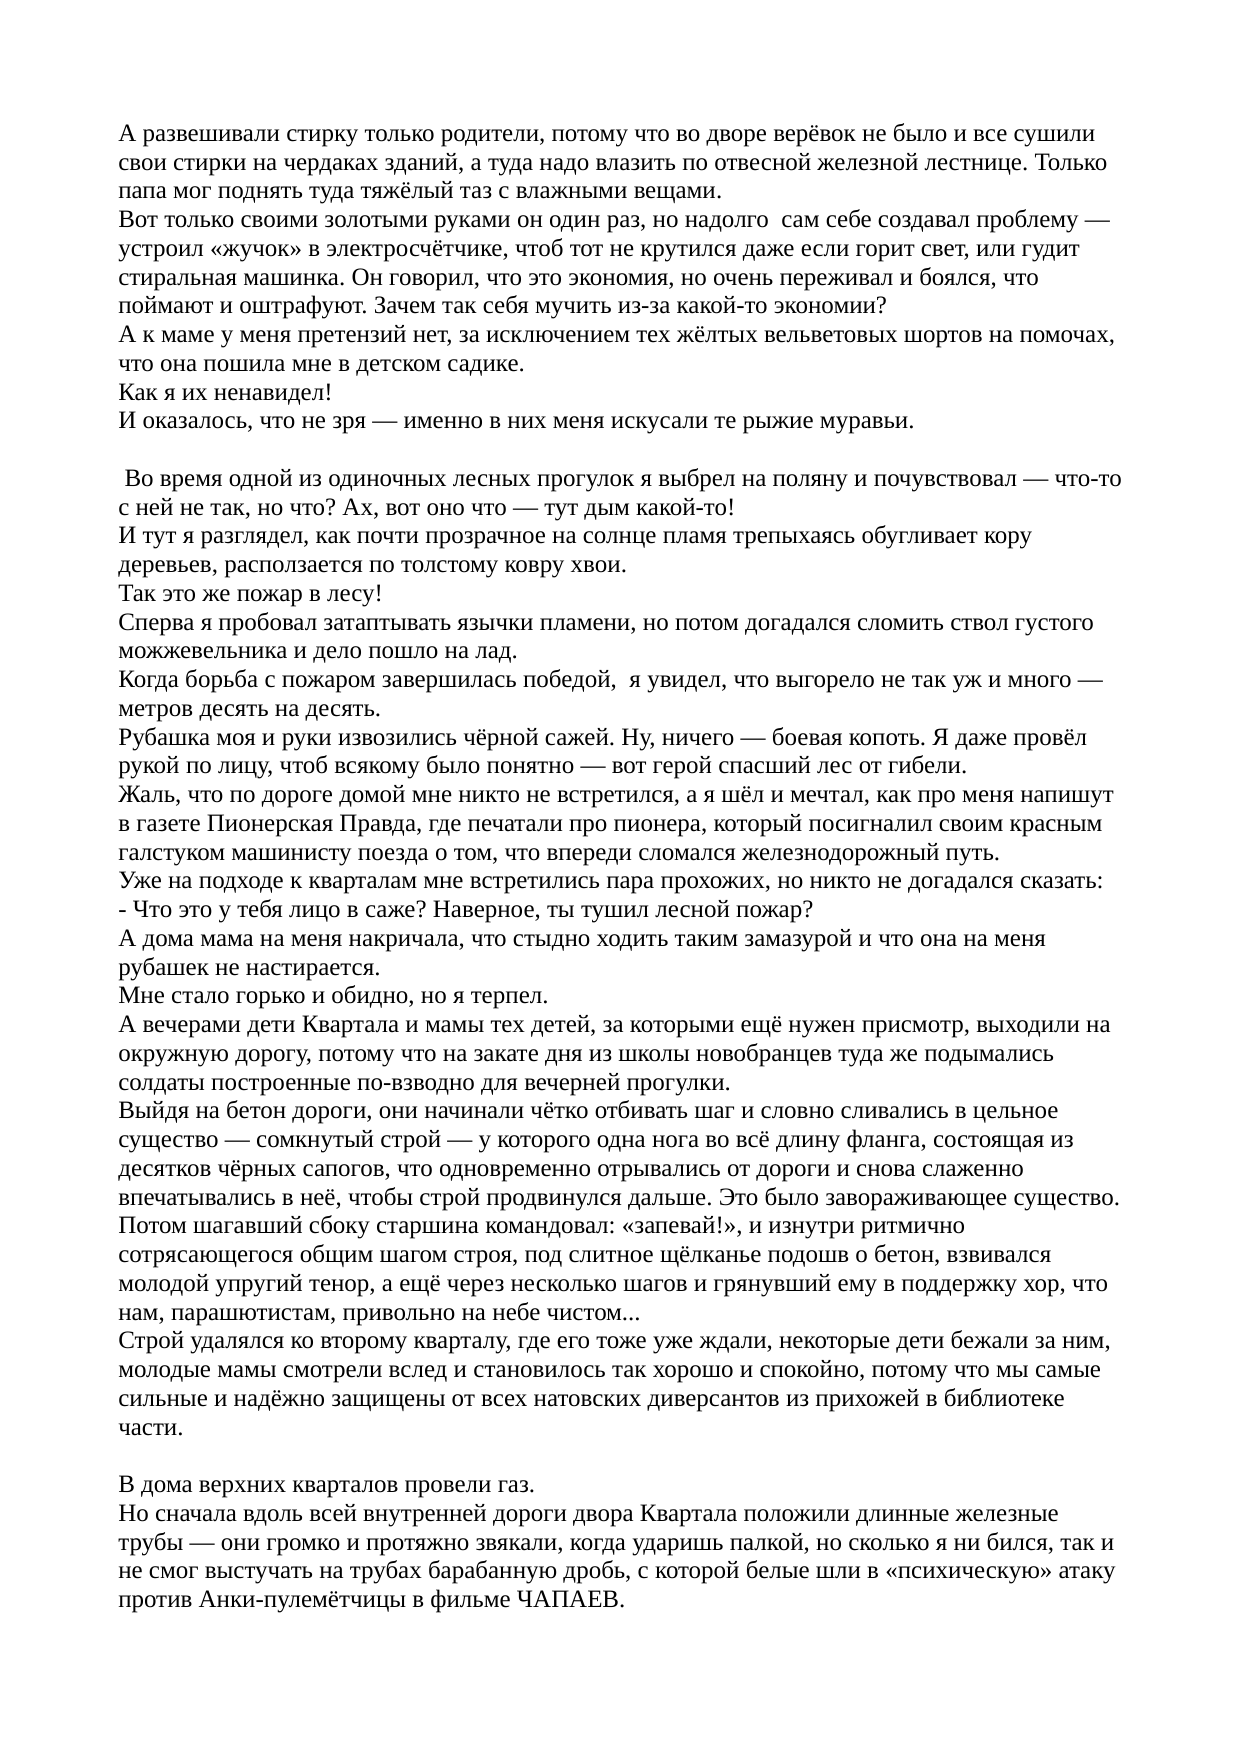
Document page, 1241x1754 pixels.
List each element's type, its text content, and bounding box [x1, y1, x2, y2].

text Уже на подходе к кварталам мне встретились пара прохожих, но никто не догадался сказать: [118, 866, 1122, 894]
text Рубашка моя и руки извозились чёрной сажей. Ну, ничего — боевая копоть. Я даже провёл рукой по лицу, чтоб всякому было понятно — вот герой спасший лес от гибели. [118, 722, 1122, 779]
text И оказалось, что не зря — именно в них меня искусали те рыжие муравьи. [118, 406, 1122, 434]
text Выйдя на бетон дороги, они начинали чётко отбивать шаг и словно сливались в цельное существо — сомкнутый строй — у которого одна нога во всё длину фланга, состоящая из десятков чёрных сапогов, что одновременно отрывались от дороги и снова слаженно впечатывались в неё, чтобы строй продвинулся дальше. Это было завораживающее существо. [118, 1096, 1122, 1211]
text А вечерами дети Квартала и мамы тех детей, за которыми ещё нужен присмотр, выходили на окружную дорогу, потому что на закате дня из школы новобранцев туда же подымались солдаты построенные по-взводно для вечерней прогулки. [118, 1009, 1122, 1096]
text А дома мама на меня накричала, что стыдно ходить таким замазурой и что она на меня рубашек не настирается. [118, 923, 1122, 981]
text А к маме у меня претензий нет, за исключением тех жёлтых вельветовых шортов на помочах, что она пошила мне в детском садике. [118, 319, 1122, 377]
text Как я их ненавидел! [118, 377, 1122, 406]
text В дома верхних кварталов провели газ. [118, 1469, 1122, 1498]
text Вот только своими золотыми руками он один раз, но надолго сам себе создавал проблему — устроил «жучок» в электросчётчике, чтоб тот не крутился даже если горит свет, или гудит стиральная машинка. Он говорил, что это экономия, но очень переживал и боялся, что поймают и оштрафуют. Зачем так себя мучить из-за какой-то экономии? [118, 204, 1122, 319]
text Но сначала вдоль всей внутренней дороги двора Квартала положили длинные железные трубы — они громко и протяжно звякали, когда ударишь палкой, но сколько я ни бился, так и не смог выстучать на трубах барабанную дробь, с которой белые шли в «психическую» атаку против Анки-пулемётчицы в фильме ЧАПАЕВ. [118, 1498, 1122, 1613]
text Строй удалялся ко второму кварталу, где его тоже уже ждали, некоторые дети бежали за ним, молодые мамы смотрели вслед и становилось так хорошо и спокойно, потому что мы самые сильные и надёжно защищены от всех натовских диверсантов из прихожей в библиотеке части. [118, 1326, 1122, 1441]
text А развешивали стирку только родители, потому что во дворе верёвок не было и все сушили свои стирки на чердаках зданий, а туда надо влазить по отвесной железной лестнице. Только папа мог поднять туда тяжёлый таз с влажными вещами. [118, 118, 1122, 204]
text Потом шагавший сбоку старшина командовал: «запевай!», и изнутри ритмично сотрясающегося общим шагом строя, под слитное щёлканье подошв о бетон, взвивался молодой упругий тенор, а ещё через несколько шагов и грянувший ему в поддержку хор, что нам, парашютистам, привольно на небе чистом... [118, 1211, 1122, 1326]
text Жаль, что по дороге домой мне никто не встретился, а я шёл и мечтал, как про меня напишут в газете Пионерская Правда, где печатали про пионера, который посигналил своим красным галстуком машинисту поезда о том, что впереди сломался железнодорожный путь. [118, 779, 1122, 866]
text Мне стало горько и обидно, но я терпел. [118, 981, 1122, 1009]
text И тут я разглядел, как почти прозрачное на солнце пламя трепыхаясь обугливает кору деревьев, расползается по толстому ковру хвои. [118, 521, 1122, 578]
text Когда борьба с пожаром завершилась победой, я увидел, что выгорело не так уж и много — метров десять на десять. [118, 664, 1122, 722]
text - Что это у тебя лицо в саже? Наверное, ты тушил лесной пожар? [118, 894, 1122, 923]
text Сперва я пробовал затаптывать язычки пламени, но потом догадался сломить ствол густого можжевельника и дело пошло на лад. [118, 607, 1122, 664]
text Так это же пожар в лесу! [118, 578, 1122, 607]
text Во время одной из одиночных лесных прогулок я выбрел на поляну и почувствовал — что-то с ней не так, но что? Ах, вот оно что — тут дым какой-то! [118, 463, 1122, 521]
